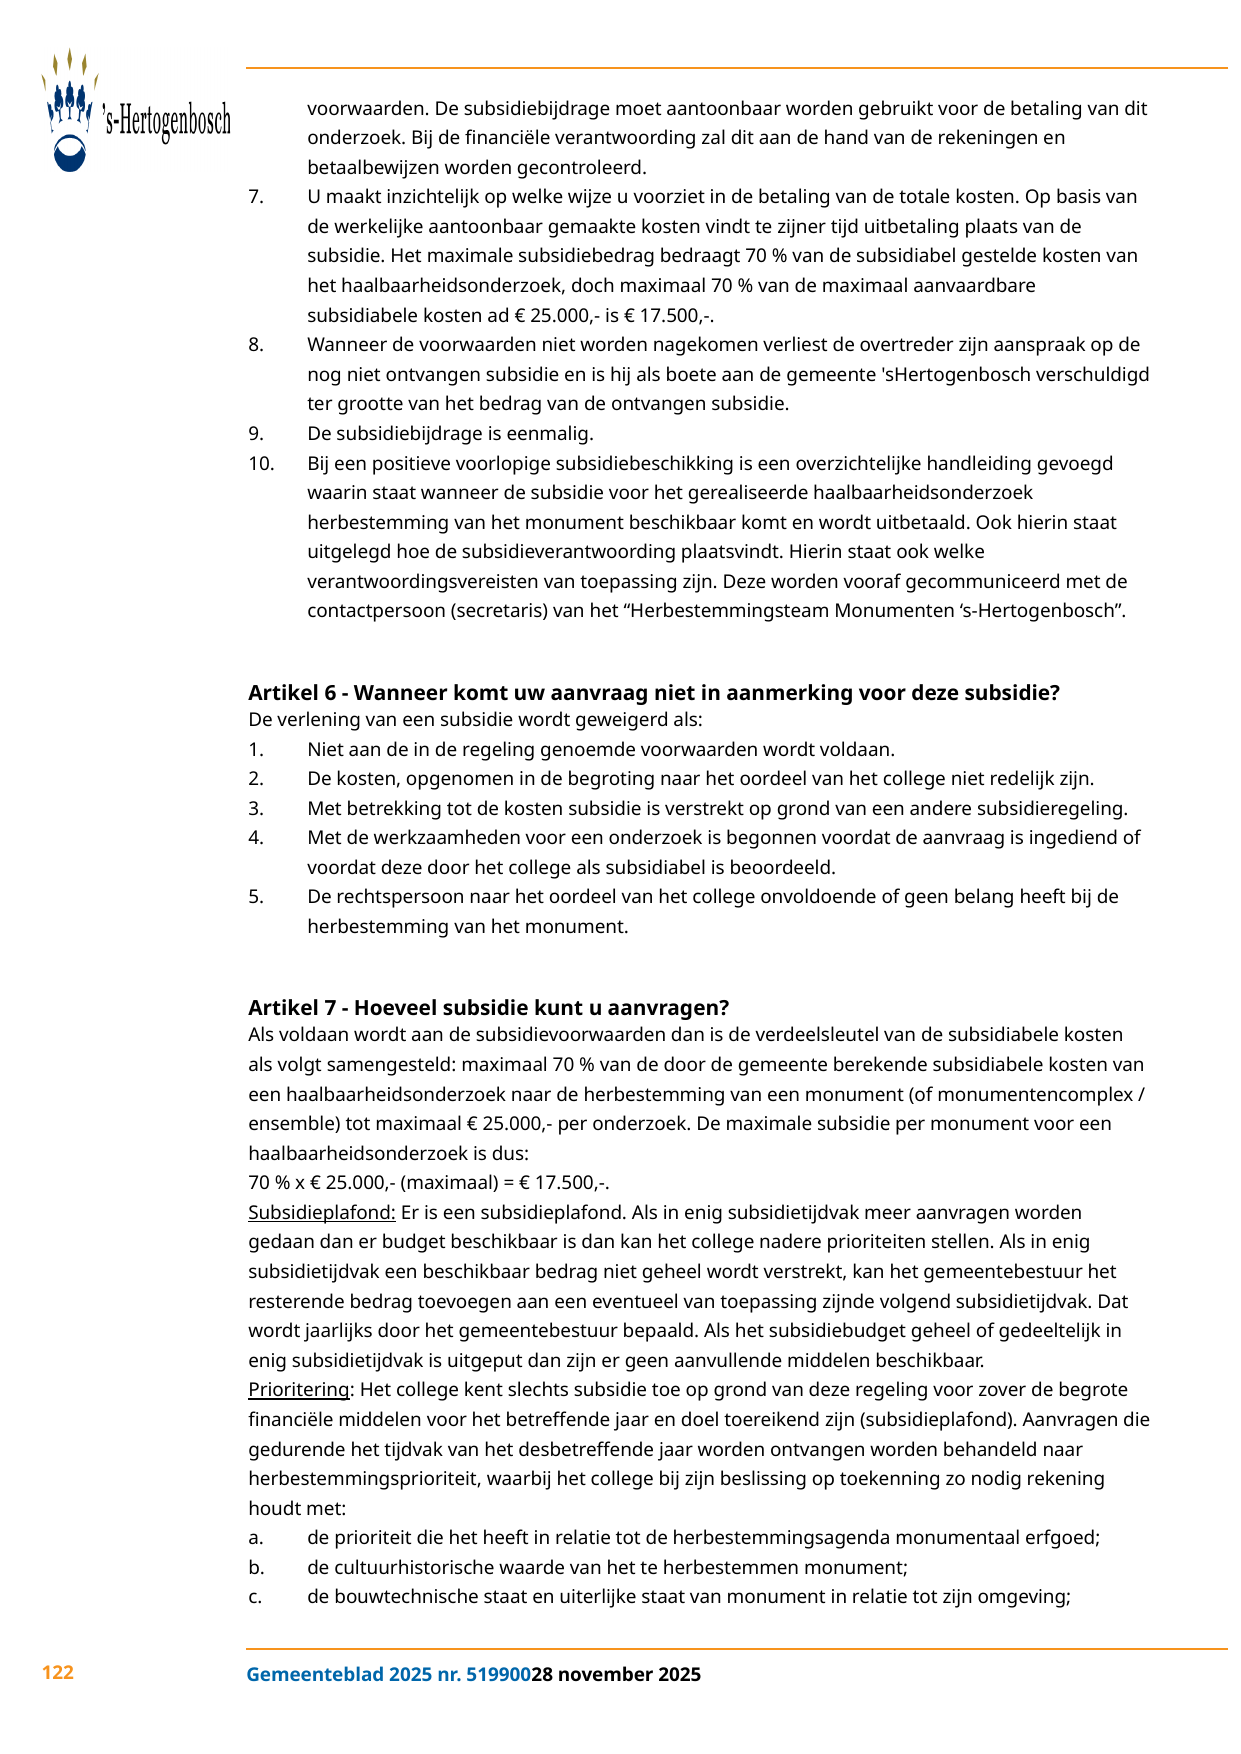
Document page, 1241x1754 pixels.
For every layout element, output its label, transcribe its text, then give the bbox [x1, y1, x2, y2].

text De verlening van een subsidie wordt geweigerd als: [248, 706, 1152, 732]
text Subsidieplafond: Er is een subsidieplafond. Als in enig subsidietijdvak meer aanvragen worden gedaan dan er budget beschikbaar is dan kan het college nadere prioriteiten stellen. Als in enig subsidietijdvak een beschikbaar bedrag niet geheel wordt verstrekt, kan het gemeentebestuur het resterende bedrag toevoegen aan een eventueel van toepassing zijnde volgend subsidietijdvak. Dat wordt jaarlijks door het gemeentebestuur bepaald. Als het subsidiebudget geheel of gedeeltelijk in enig subsidietijdvak is uitgeput dan zijn er geen aanvullende middelen beschikbaar. [248, 1199, 1152, 1373]
text Artikel 6 - Wanneer komt uw aanvraag niet in aanmerking voor deze subsidie? [248, 678, 1152, 706]
list De kosten, opgenomen in de begroting naar het oordeel van het college niet redelijk zijn. [248, 765, 1152, 791]
list De subsidiebijdrage is eenmalig. [248, 420, 1152, 446]
list de prioriteit die het heeft in relatie tot de herbestemmingsagenda monumentaal erfgoed; [248, 1524, 1152, 1550]
list U maakt inzichtelijk op welke wijze u voorziet in de betaling van de totale kosten. Op basis van de werkelijke aantoonbaar gemaakte kosten vindt te zijner tijd uitbetaling plaats van de subsidie. Het maximale subsidiebedrag bedraagt 70 % van de subsidiabel gestelde kosten van het haalbaarheidsonderzoek, doch maximaal 70 % van de maximaal aanvaardbare subsidiabele kosten ad € 25.000,- is € 17.500,-. [248, 183, 1152, 328]
list Niet aan de in de regeling genoemde voorwaarden wordt voldaan. [248, 736, 1152, 761]
list Wanneer de voorwaarden niet worden nagekomen verliest de overtreder zijn aanspraak op de nog niet ontvangen subsidie en is hij als boete aan de gemeente 'sHertogenbosch verschuldigd ter grootte van het bedrag van de ontvangen subsidie. [248, 331, 1152, 416]
list Bij een positieve voorlopige subsidiebeschikking is een overzichtelijke handleiding gevoegd waarin staat wanneer de subsidie voor het gerealiseerde haalbaarheidsonderzoek herbestemming van het monument beschikbaar komt en wordt uitbetaald. Ook hierin staat uitgelegd hoe de subsidieverantwoording plaatsvindt. Hierin staat ook welke verantwoordingsvereisten van toepassing zijn. Deze worden vooraf gecommuniceerd met de contactpersoon (secretaris) van het “Herbestemmingsteam Monumenten ‘s-Hertogenbosch”. [248, 450, 1152, 623]
list de cultuurhistorische waarde van het te herbestemmen monument; [248, 1554, 1152, 1580]
text 70 % x € 25.000,- (maximaal) = € 17.500,-. [248, 1169, 1152, 1195]
list De rechtspersoon naar het oordeel van het college onvoldoende of geen belang heeft bij de herbestemming van het monument. [248, 884, 1152, 939]
list voorwaarden. De subsidiebijdrage moet aantoonbaar worden gebruikt voor de betaling van dit onderzoek. Bij de financiële verantwoording zal dit aan de hand van de rekeningen en betaalbewijzen worden gecontroleerd. [248, 95, 1152, 180]
list Met de werkzaamheden voor een onderzoek is begonnen voordat de aanvraag is ingediend of voordat deze door het college als subsidiabel is beoordeeld. [248, 824, 1152, 880]
list de bouwtechnische staat en uiterlijke staat van monument in relatie tot zijn omgeving; [248, 1584, 1152, 1609]
text Als voldaan wordt aan de subsidievoorwaarden dan is de verdeelsleutel van de subsidiabele kosten als volgt samengesteld: maximaal 70 % van de door de gemeente berekende subsidiabele kosten van een haalbaarheidsonderzoek naar de herbestemming van een monument (of monumentencomplex / ensemble) tot maximaal € 25.000,- per onderzoek. De maximale subsidie per monument voor een haalbaarheidsonderzoek is dus: [248, 1022, 1152, 1166]
text Artikel 7 - Hoeveel subsidie kunt u aanvragen? [248, 993, 1152, 1022]
text Prioritering: Het college kent slechts subsidie toe op grond van deze regeling voor zover de begrote financiële middelen voor het betreffende jaar en doel toereikend zijn (subsidieplafond). Aanvragen die gedurende het tijdvak van het desbetreffende jaar worden ontvangen worden behandeld naar herbestemmingsprioriteit, waarbij het college bij zijn beslissing op toekenning zo nodig rekening houdt met: [248, 1377, 1152, 1521]
list Met betrekking tot de kosten subsidie is verstrekt op grond van een andere subsidieregeling. [248, 795, 1152, 821]
picture [41, 47, 231, 172]
